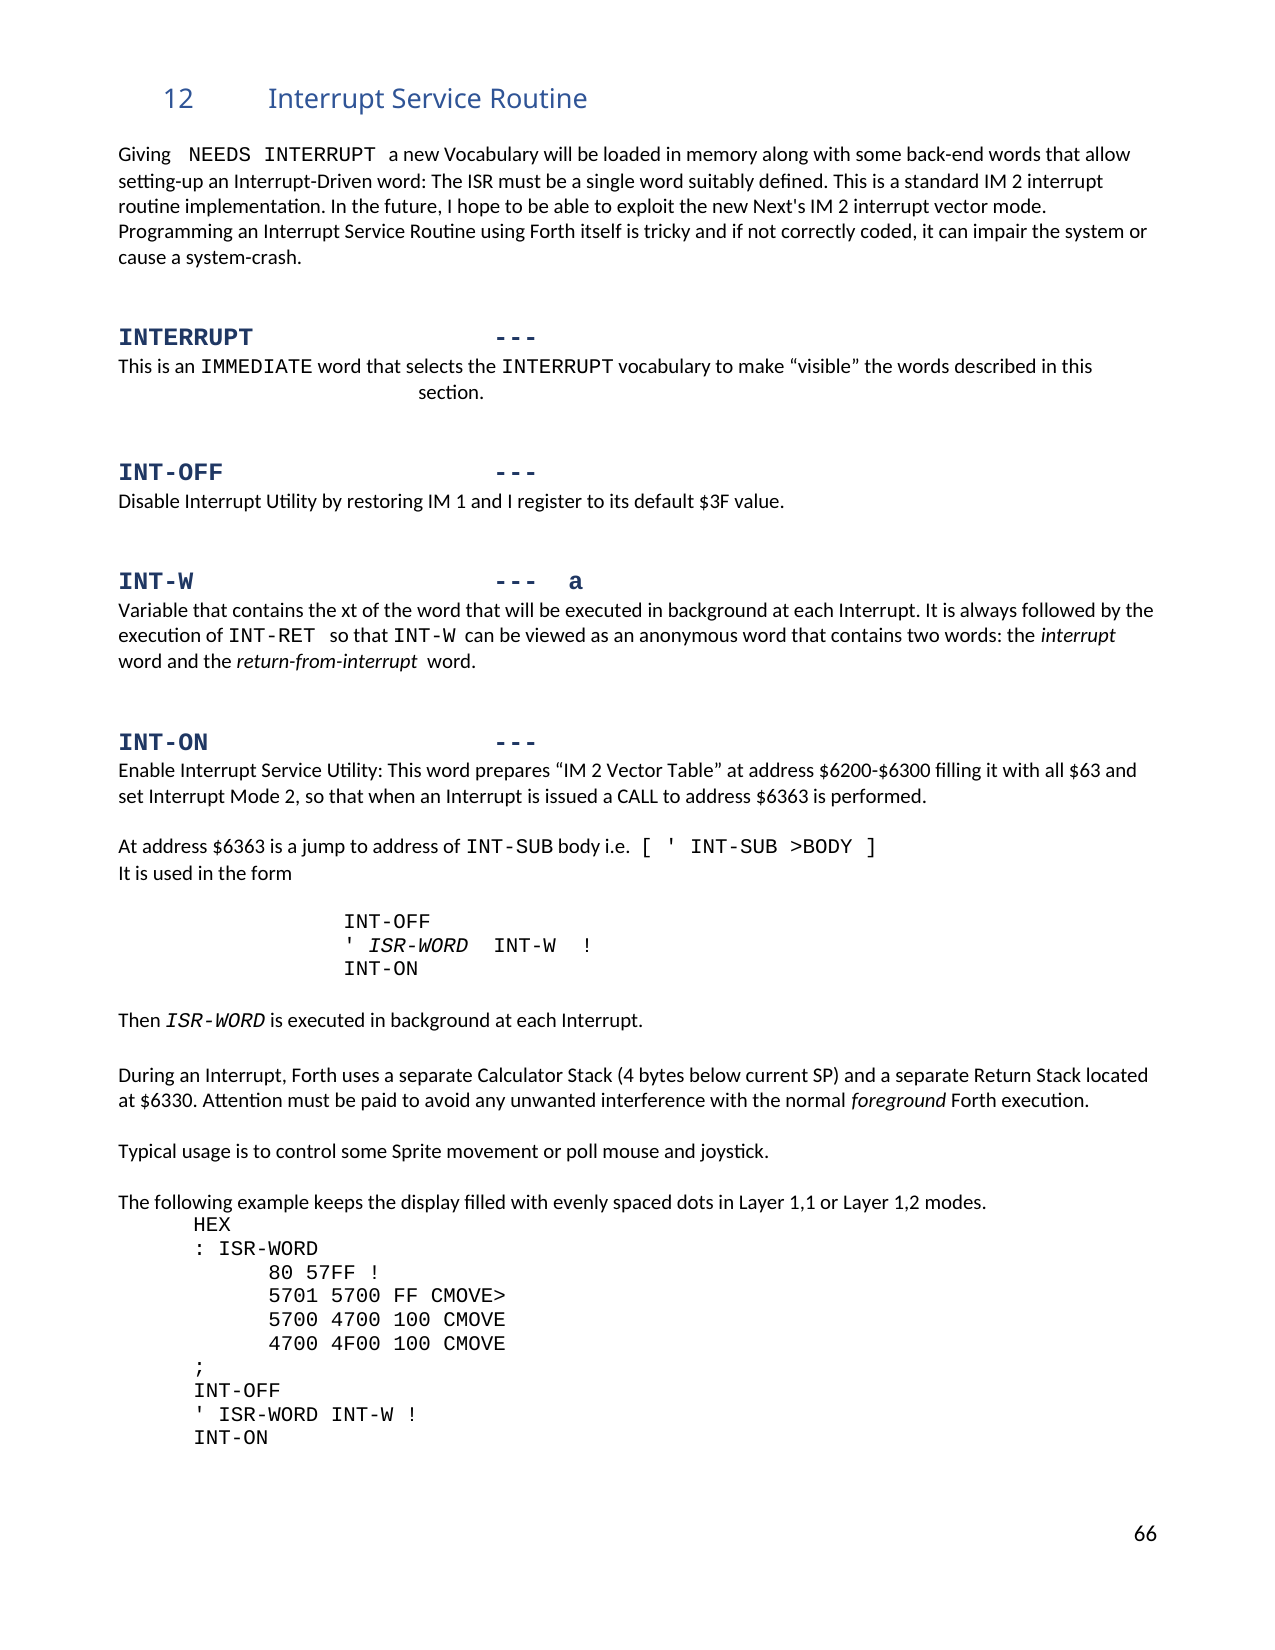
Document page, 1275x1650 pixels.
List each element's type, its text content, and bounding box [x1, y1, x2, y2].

text : ISR-WORD [118, 1238, 1157, 1262]
text 5700 4700 100 CMOVE [118, 1309, 1157, 1333]
text Disable Interrupt Utility by restoring IM 1 and I register to its default $3F value. [118, 488, 1157, 513]
subtitle INT-ON --- [118, 729, 1157, 757]
subtitle INT-OFF --- [118, 460, 1157, 488]
text INT-OFF [118, 911, 1157, 935]
text Enable Interrupt Service Utility: This word prepares “IM 2 Vector Table” at address $6200-$6300 filling it with all $63 and set Interrupt Mode 2, so that when an Interrupt is issued a CALL to address $6363 is performed. [118, 757, 1157, 808]
text Giving NEEDS INTERRUPT a new Vocabulary will be loaded in memory along with some back-end words that allow setting-up an Interrupt-Driven word: The ISR must be a single word suitably defined. This is a standard IM 2 interrupt routine implementation. In the future, I hope to be able to exploit the new Next's IM 2 interrupt vector mode. Programming an Interrupt Service Routine using Forth itself is tricky and if not correctly coded, it can impair the system or cause a system-crash. [118, 141, 1157, 269]
text INT-ON [118, 1427, 1157, 1451]
text INT-OFF [118, 1380, 1157, 1403]
text ; [118, 1356, 1157, 1380]
text It is used in the form [118, 860, 1157, 886]
text The following example keeps the display filled with evenly spaced dots in Layer 1,1 or Layer 1,2 modes. [118, 1189, 1157, 1214]
subtitle Interrupt Service Routine [156, 79, 1157, 116]
text INT-ON [118, 958, 1157, 982]
text At address $6363 is a jump to address of INT-SUB body i.e. [ ' INT-SUB >BODY ] [118, 834, 1157, 860]
text Typical usage is to control some Sprite movement or poll mouse and joystick. [118, 1138, 1157, 1163]
text During an Interrupt, Forth uses a separate Calculator Stack (4 bytes below current SP) and a separate Return Stack located at $6330. Attention must be paid to avoid any unwanted interference with the normal foreground Forth execution. [118, 1062, 1157, 1113]
text ' ISR-WORD INT-W ! [268, 935, 1157, 958]
subtitle INT-W --- a [118, 568, 1157, 597]
text This is an IMMEDIATE word that selects the INTERRUPT vocabulary to make “visible” the words described in this section. [118, 353, 1157, 405]
text HEX [118, 1214, 1157, 1238]
text ' ISR-WORD INT-W ! [118, 1403, 1157, 1427]
text Then ISR-WORD is executed in background at each Interrupt. [118, 1007, 1157, 1034]
text 4700 4F00 100 CMOVE [118, 1333, 1157, 1356]
subtitle INTERRUPT --- [118, 324, 1157, 353]
text Variable that contains the xt of the word that will be executed in background at each Interrupt. It is always followed by the execution of INT-RET so that INT-W can be viewed as an anonymous word that contains two words: the interrupt word and the return-from-interrupt­ word. [118, 597, 1157, 674]
text 80 57FF ! [118, 1262, 1157, 1285]
text 5701 5700 FF CMOVE> [118, 1285, 1157, 1309]
